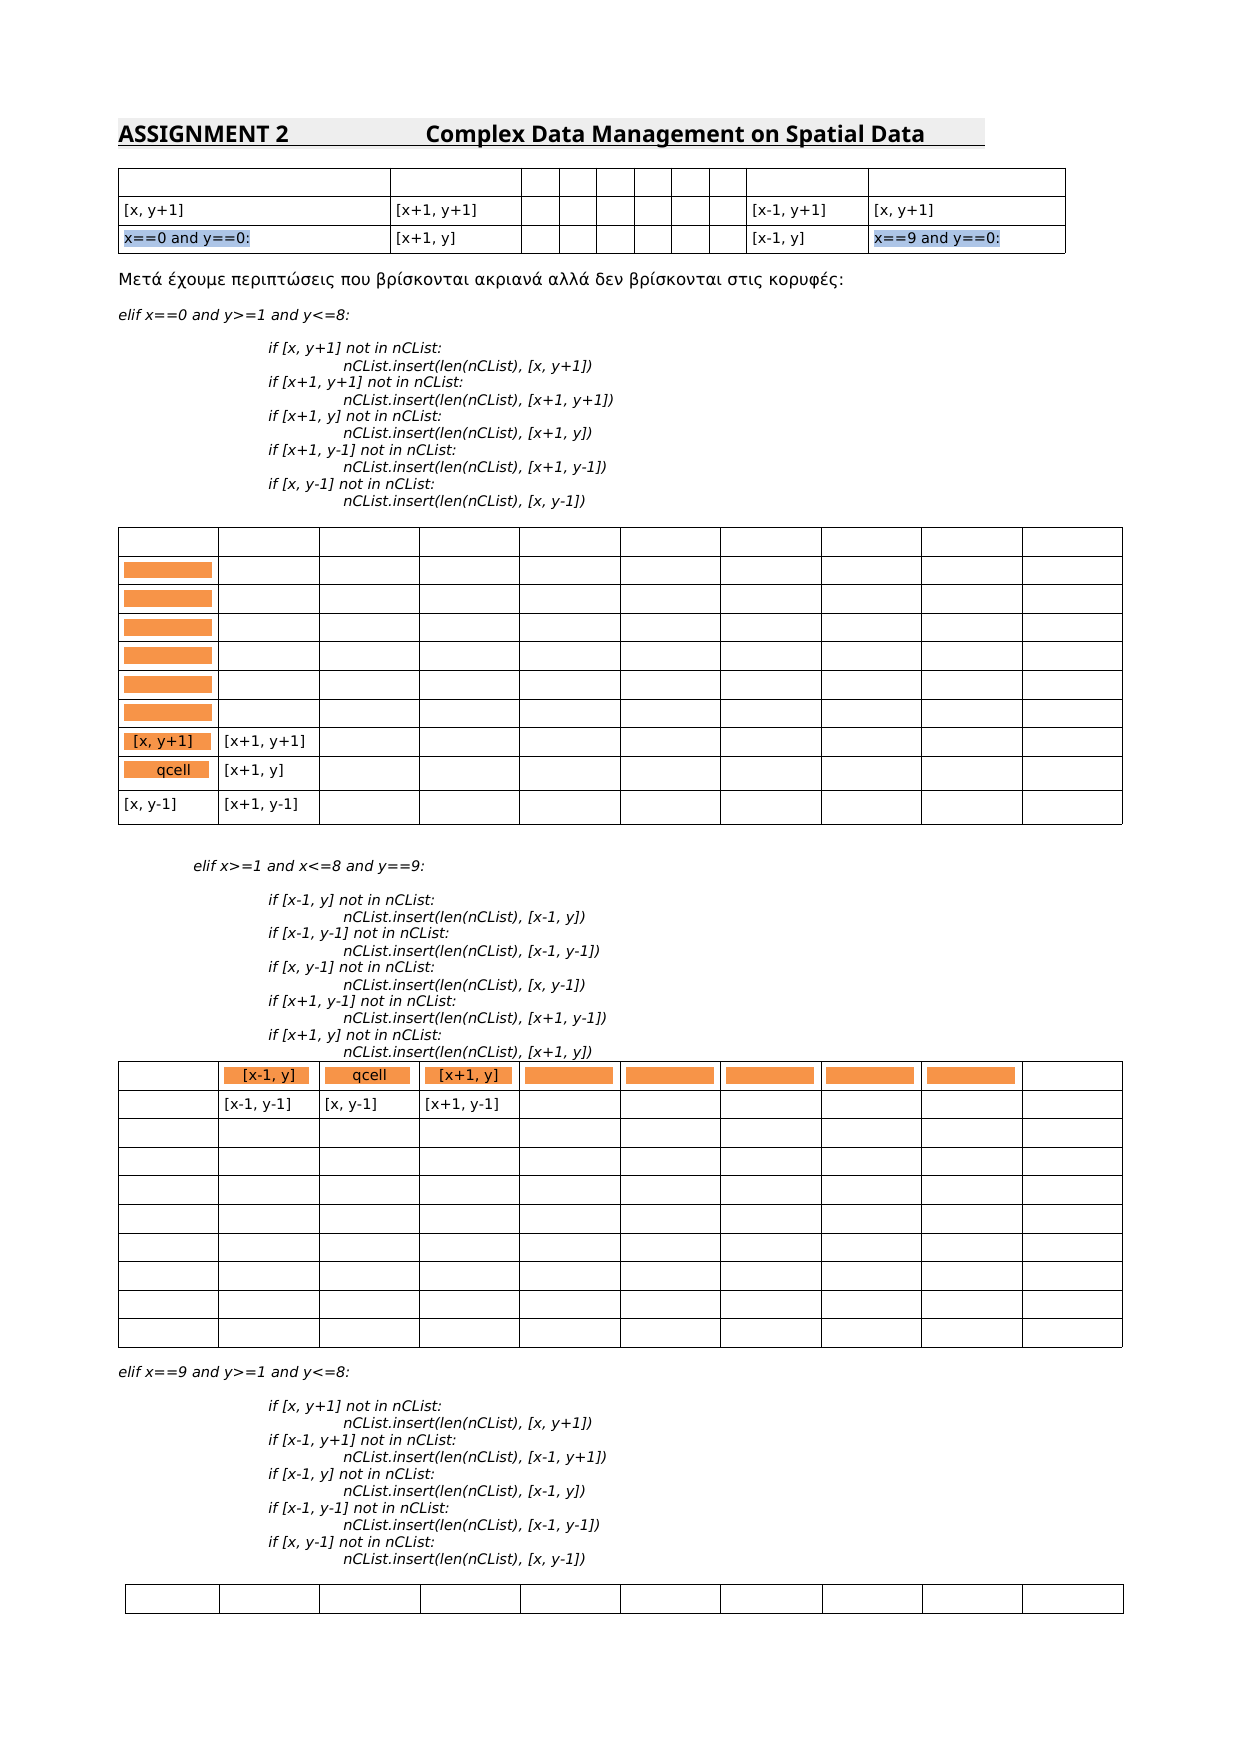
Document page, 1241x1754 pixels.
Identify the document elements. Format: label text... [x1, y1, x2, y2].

table_header [922, 528, 1022, 556]
table_cell [1023, 700, 1122, 727]
table_cell [1023, 1291, 1122, 1318]
table_cell [219, 1176, 319, 1204]
table_cell [922, 791, 1022, 823]
text nCList.insert(len(nCList), [x+1, y-1]) [118, 1010, 1122, 1027]
table_cell [219, 642, 319, 670]
table_cell [621, 671, 720, 698]
table_cell [710, 197, 746, 224]
text nCList.insert(len(nCList), [x, y-1]) [118, 493, 1122, 510]
table_cell [621, 1319, 720, 1347]
text if [x+1, y+1] not in nCList: [118, 374, 1122, 391]
table_cell [219, 1205, 319, 1232]
table_cell [420, 614, 519, 641]
table_cell [420, 1176, 519, 1204]
table_cell [219, 557, 319, 584]
table_cell [219, 1148, 319, 1175]
table_cell [219, 585, 319, 613]
table_cell [822, 1148, 921, 1175]
table_cell [822, 1291, 921, 1318]
table_cell [922, 614, 1022, 641]
table_cell [621, 1234, 720, 1261]
table_cell [822, 642, 921, 670]
table_cell [x, y-1] [119, 791, 218, 823]
table_cell [621, 1262, 720, 1289]
table_cell [119, 1091, 218, 1118]
table_cell [119, 671, 218, 698]
table_cell [621, 791, 720, 823]
table_cell [520, 1176, 620, 1204]
text if [x+1, y-1] not in nCList: [118, 993, 1122, 1010]
table_cell [672, 226, 709, 253]
table_cell [922, 1319, 1022, 1347]
text elif x==0 and y>=1 and y<=8: [118, 306, 1122, 323]
table_cell [822, 1205, 921, 1232]
text elif x==9 and y>=1 and y<=8: [118, 1364, 1122, 1381]
table_cell [320, 1176, 419, 1204]
table_cell [520, 700, 620, 727]
table_cell [x, y+1] [869, 197, 1065, 224]
table_cell [x, y-1] [320, 1091, 419, 1118]
text nCList.insert(len(nCList), [x, y-1]) [118, 1551, 1122, 1567]
table_cell [621, 642, 720, 670]
text elif x>=1 and x<=8 and y==9: [118, 857, 1122, 874]
table_cell [420, 700, 519, 727]
table_header [126, 1585, 219, 1613]
table_cell [320, 1291, 419, 1318]
table_cell [721, 1091, 821, 1118]
table_cell [822, 671, 921, 698]
table_cell [721, 557, 821, 584]
table_cell [320, 791, 419, 823]
table_cell [119, 1148, 218, 1175]
table_header [1023, 1585, 1123, 1613]
table_header [822, 1062, 921, 1090]
table_cell [x, y+1] [119, 197, 390, 224]
table_cell [721, 1176, 821, 1204]
table_cell [1023, 1091, 1122, 1118]
text if [x-1, y] not in nCList: [118, 1466, 1122, 1483]
table_cell [621, 585, 720, 613]
table_cell [721, 1205, 821, 1232]
table_cell [320, 1262, 419, 1289]
table_cell [x+1, y-1] [420, 1091, 519, 1118]
table_cell [721, 614, 821, 641]
table_cell [822, 1176, 921, 1204]
table_cell [119, 700, 218, 727]
table_cell [219, 1234, 319, 1261]
table_cell [922, 1148, 1022, 1175]
table_cell [635, 169, 671, 196]
table_header [922, 1062, 1022, 1090]
table_cell [219, 671, 319, 698]
table_cell [420, 1234, 519, 1261]
table_cell [621, 614, 720, 641]
table_cell [597, 197, 634, 224]
table_cell [520, 1262, 620, 1289]
table_cell [x-1, y] [747, 226, 868, 253]
table_cell [520, 614, 620, 641]
table_cell [520, 728, 620, 756]
table_header [220, 1585, 319, 1613]
text if [x+1, y] not in nCList: [118, 1027, 1122, 1044]
table_cell [822, 585, 921, 613]
text Μετά έχουμε περιπτώσεις που βρίσκονται ακριανά αλλά δεν βρίσκονται στις κορυφές: [118, 270, 1122, 289]
table_cell [822, 614, 921, 641]
table_cell [922, 557, 1022, 584]
table_cell qcell [119, 757, 218, 790]
table_header [823, 1585, 922, 1613]
table_cell [320, 1319, 419, 1347]
table_cell [869, 169, 1065, 196]
table_cell [x+1, y+1] [391, 197, 521, 224]
text nCList.insert(len(nCList), [x+1, y-1]) [118, 459, 1122, 476]
table_header [621, 1585, 720, 1613]
table_cell [520, 1319, 620, 1347]
table_cell [822, 1119, 921, 1147]
table_cell [710, 226, 746, 253]
table_cell [219, 1319, 319, 1347]
table_header [1023, 1062, 1122, 1090]
table_cell [520, 1205, 620, 1232]
table_cell [922, 1291, 1022, 1318]
table_header [621, 1062, 720, 1090]
table_header [119, 528, 218, 556]
table_cell [x, y+1] [119, 728, 218, 756]
text nCList.insert(len(nCList), [x, y+1]) [118, 1415, 1122, 1432]
text nCList.insert(len(nCList), [x-1, y+1]) [118, 1449, 1122, 1466]
table_cell [320, 700, 419, 727]
table_cell [1023, 642, 1122, 670]
table_cell [420, 1205, 519, 1232]
table_cell [621, 700, 720, 727]
table_cell [560, 226, 596, 253]
table_cell [822, 557, 921, 584]
table_header [721, 528, 821, 556]
table_cell [119, 557, 218, 584]
table_cell [922, 1176, 1022, 1204]
text if [x, y+1] not in nCList: [118, 1398, 1122, 1415]
table_cell [560, 197, 596, 224]
text nCList.insert(len(nCList), [x-1, y-1]) [118, 942, 1122, 959]
table_header [421, 1585, 520, 1613]
table_header [721, 1585, 822, 1613]
table_header [521, 1585, 620, 1613]
table_cell [x+1, y+1] [219, 728, 319, 756]
table_cell [922, 1234, 1022, 1261]
table_header [119, 1062, 218, 1090]
table_cell [721, 585, 821, 613]
table_cell [822, 791, 921, 823]
text if [x+1, y-1] not in nCList: [118, 442, 1122, 459]
table_cell [320, 757, 419, 790]
text nCList.insert(len(nCList), [x, y+1]) [118, 357, 1122, 374]
table_cell [721, 1234, 821, 1261]
text nCList.insert(len(nCList), [x+1, y]) [118, 425, 1122, 442]
table_cell [420, 757, 519, 790]
table_header [822, 528, 921, 556]
table_cell [520, 1148, 620, 1175]
table_cell [520, 1234, 620, 1261]
text nCList.insert(len(nCList), [x, y-1]) [118, 976, 1122, 993]
table_cell x==9 and y==0: [869, 226, 1065, 253]
table_cell [621, 757, 720, 790]
table_cell [219, 1291, 319, 1318]
table_cell [320, 1148, 419, 1175]
table_cell [520, 671, 620, 698]
table_cell [520, 1291, 620, 1318]
table_cell [420, 585, 519, 613]
table_cell [420, 1148, 519, 1175]
table_cell [x-1, y-1] [219, 1091, 319, 1118]
table_cell [x+1, y] [219, 757, 319, 790]
table_cell [621, 1119, 720, 1147]
text if [x+1, y] not in nCList: [118, 408, 1122, 425]
table_cell [822, 1319, 921, 1347]
table_cell [822, 700, 921, 727]
table_cell [320, 728, 419, 756]
table_cell [922, 728, 1022, 756]
table_cell [119, 614, 218, 641]
table_header [520, 1062, 620, 1090]
table_cell [522, 197, 559, 224]
text nCList.insert(len(nCList), [x-1, y]) [118, 1483, 1122, 1499]
table_cell [119, 1234, 218, 1261]
table_cell [320, 1234, 419, 1261]
table_cell [721, 757, 821, 790]
table_cell [119, 1319, 218, 1347]
table_cell [721, 728, 821, 756]
table_cell [520, 557, 620, 584]
text if [x, y+1] not in nCList: [118, 340, 1122, 357]
table_cell [320, 585, 419, 613]
table_cell [922, 1091, 1022, 1118]
table_cell [1023, 1119, 1122, 1147]
table_cell [219, 1119, 319, 1147]
table_cell [710, 169, 746, 196]
table_cell [420, 1291, 519, 1318]
text if [x-1, y-1] not in nCList: [118, 925, 1122, 942]
text nCList.insert(len(nCList), [x+1, y]) [118, 1044, 1122, 1061]
table_cell [420, 791, 519, 823]
table_cell [420, 1262, 519, 1289]
table_cell [520, 1091, 620, 1118]
table_cell [119, 585, 218, 613]
table_cell [721, 791, 821, 823]
table_cell [1023, 585, 1122, 613]
table_cell [721, 642, 821, 670]
table_cell [721, 700, 821, 727]
table_header [1023, 528, 1122, 556]
table_cell [721, 1119, 821, 1147]
table_cell [621, 1148, 720, 1175]
text if [x-1, y-1] not in nCList: [118, 1499, 1122, 1517]
table_cell [822, 1091, 921, 1118]
table_cell [320, 557, 419, 584]
text nCList.insert(len(nCList), [x-1, y]) [118, 908, 1122, 925]
table_cell [621, 728, 720, 756]
table_cell [1023, 671, 1122, 698]
table_cell [922, 1119, 1022, 1147]
table_header [520, 528, 620, 556]
table_cell [721, 1319, 821, 1347]
text if [x, y-1] not in nCList: [118, 476, 1122, 493]
table_cell [420, 728, 519, 756]
table_cell [822, 757, 921, 790]
table_cell [420, 671, 519, 698]
text nCList.insert(len(nCList), [x+1, y+1]) [118, 391, 1122, 408]
table_cell [922, 757, 1022, 790]
table_cell [922, 700, 1022, 727]
text if [x-1, y+1] not in nCList: [118, 1432, 1122, 1449]
table_cell [x+1, y-1] [219, 791, 319, 823]
table_header [923, 1585, 1022, 1613]
table_cell [621, 1091, 720, 1118]
table_cell [x+1, y] [391, 226, 521, 253]
table_cell [420, 557, 519, 584]
table_cell [320, 1205, 419, 1232]
table_cell [1023, 1205, 1122, 1232]
table_cell [822, 1234, 921, 1261]
text if [x, y-1] not in nCList: [118, 1533, 1122, 1551]
table_header [721, 1062, 821, 1090]
table_cell [635, 197, 671, 224]
table_cell [320, 642, 419, 670]
table_cell [1023, 791, 1122, 823]
table_cell [320, 1119, 419, 1147]
table_cell [922, 642, 1022, 670]
table_cell [119, 1205, 218, 1232]
table_header [420, 528, 519, 556]
table_cell [520, 642, 620, 670]
table_header [320, 528, 419, 556]
table_header [x-1, y] [219, 1062, 319, 1090]
table_cell [822, 1262, 921, 1289]
table_cell [219, 700, 319, 727]
table_cell [119, 642, 218, 670]
table_header [x+1, y] [420, 1062, 519, 1090]
table_cell [922, 1262, 1022, 1289]
table_cell [1023, 1262, 1122, 1289]
table_cell [721, 1262, 821, 1289]
text if [x, y-1] not in nCList: [118, 959, 1122, 976]
table_cell [x-1, y+1] [747, 197, 868, 224]
table_cell [672, 169, 709, 196]
table_cell [747, 169, 868, 196]
table_cell [721, 1148, 821, 1175]
table_cell [119, 169, 390, 196]
table_cell [119, 1291, 218, 1318]
table_cell [597, 169, 634, 196]
table_cell [672, 197, 709, 224]
table_cell [560, 169, 596, 196]
table_cell [522, 169, 559, 196]
table_cell [1023, 1176, 1122, 1204]
table_cell [621, 1176, 720, 1204]
table_cell [822, 728, 921, 756]
table_cell [621, 1205, 720, 1232]
table_cell [520, 757, 620, 790]
table_cell [320, 671, 419, 698]
table_cell [1023, 728, 1122, 756]
table_cell [320, 614, 419, 641]
table_cell [420, 642, 519, 670]
table_cell [420, 1119, 519, 1147]
table_header [621, 528, 720, 556]
table_cell x==0 and y==0: [119, 226, 390, 253]
table_cell [119, 1176, 218, 1204]
table_cell [520, 791, 620, 823]
table_cell [922, 671, 1022, 698]
table_cell [219, 1262, 319, 1289]
table_header [219, 528, 319, 556]
table_cell [1023, 557, 1122, 584]
table_cell [635, 226, 671, 253]
table_cell [1023, 1234, 1122, 1261]
text if [x-1, y] not in nCList: [118, 891, 1122, 908]
table_cell [1023, 1148, 1122, 1175]
table_cell [119, 1262, 218, 1289]
table_cell [597, 226, 634, 253]
table_cell [1023, 1319, 1122, 1347]
table_cell [922, 585, 1022, 613]
table_cell [391, 169, 521, 196]
table_cell [420, 1319, 519, 1347]
table_cell [1023, 757, 1122, 790]
table_header qcell [320, 1062, 419, 1090]
table_cell [1023, 614, 1122, 641]
table_cell [219, 614, 319, 641]
table_cell [922, 1205, 1022, 1232]
table_header [320, 1585, 420, 1613]
table_cell [721, 1291, 821, 1318]
table_cell [119, 1119, 218, 1147]
table_cell [621, 1291, 720, 1318]
table_cell [621, 557, 720, 584]
table_cell [520, 585, 620, 613]
table_cell [520, 1119, 620, 1147]
table_cell [721, 671, 821, 698]
text nCList.insert(len(nCList), [x-1, y-1]) [118, 1517, 1122, 1533]
table_cell [522, 226, 559, 253]
